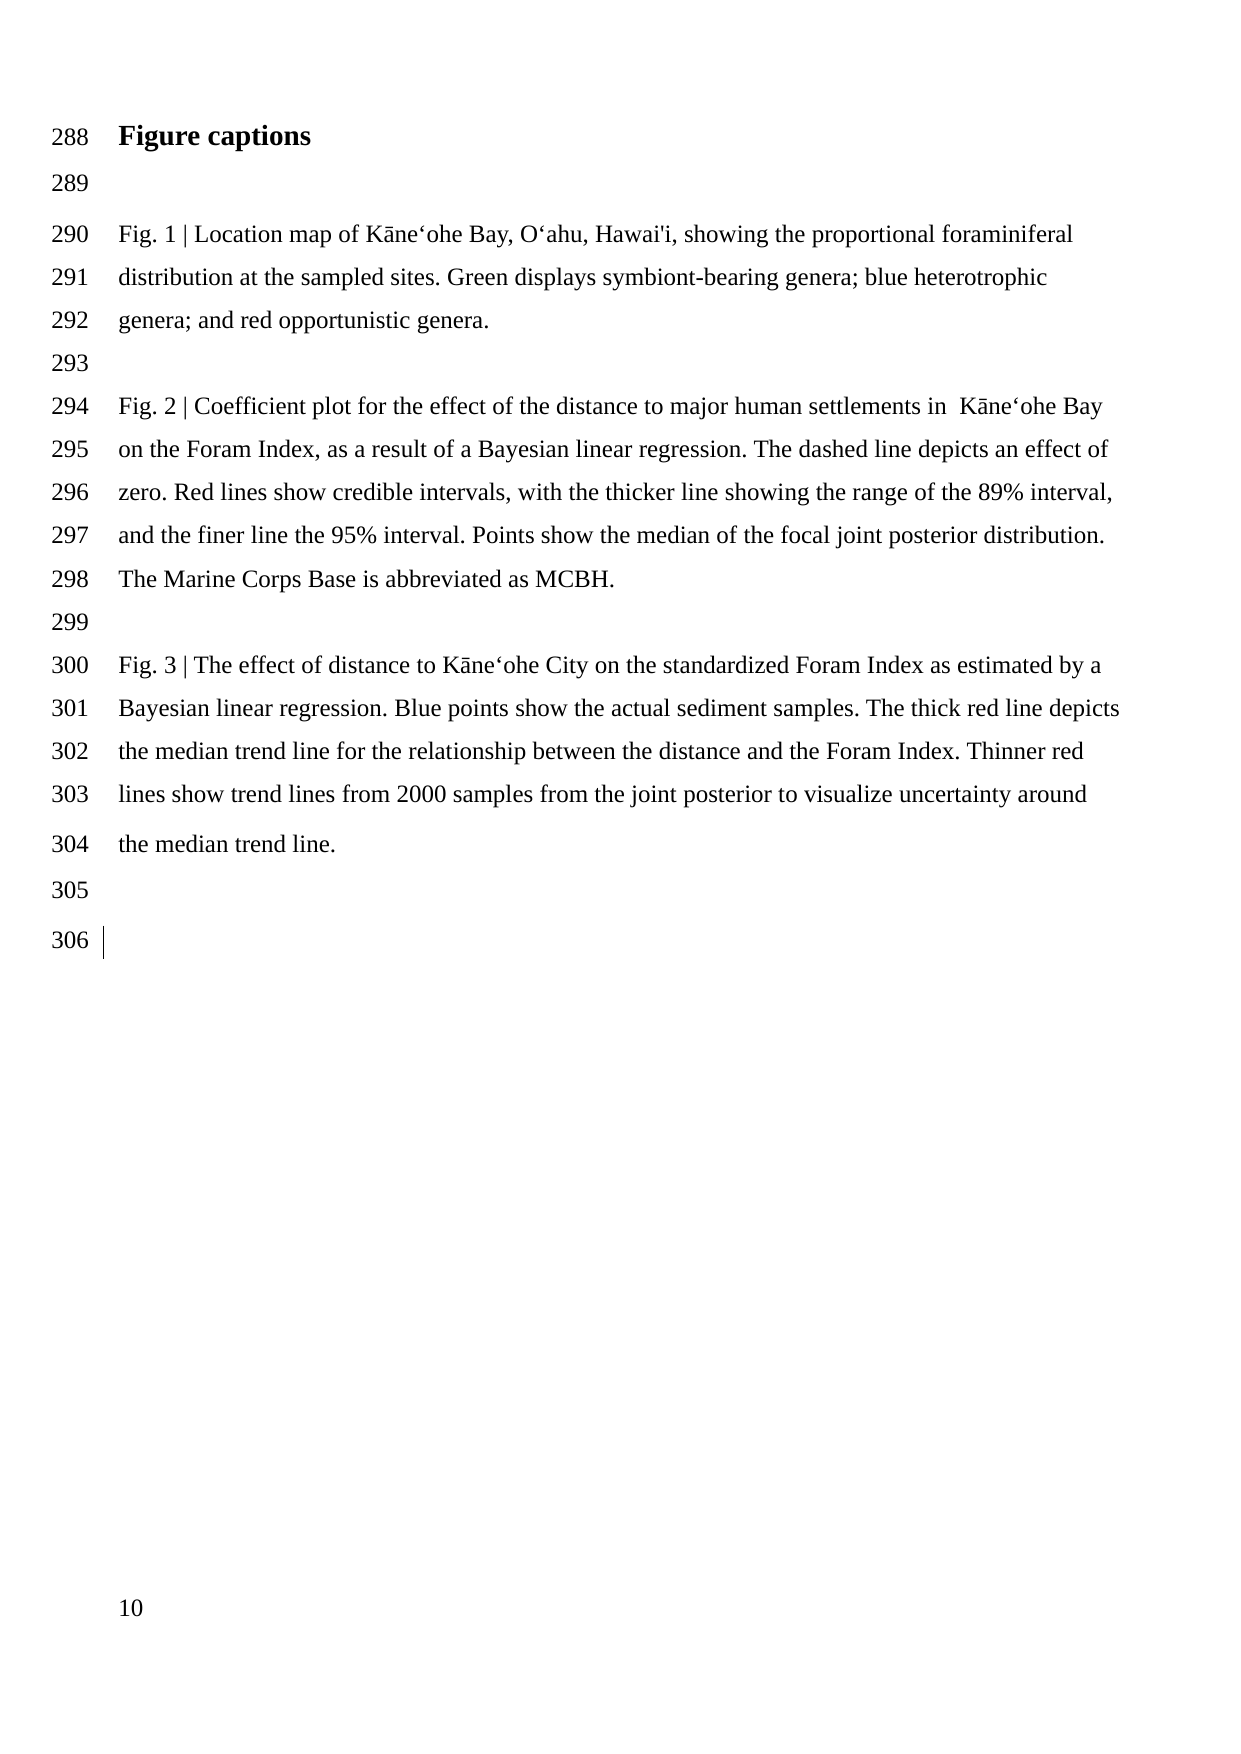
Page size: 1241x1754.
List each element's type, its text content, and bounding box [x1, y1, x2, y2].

text Figure captions [118, 118, 1122, 152]
text Fig. 2 | Coefficient plot for the effect of the distance to major human settlements in Kāneʻohe Bay on the Foram Index, as a result of a Bayesian linear regression. The dashed line depicts an effect of zero. Red lines show credible intervals, with the thicker line showing the range of the 89% interval, and the finer line the 95% interval. Points show the median of the focal joint posterior distribution. The Marine Corps Base is abbreviated as MCBH. [118, 391, 1122, 592]
text Fig. 1 | Location map of Kāneʻohe Bay, Oʻahu, Hawai'i, showing the proportional foraminiferal distribution at the sampled sites. Green displays symbiont-bearing genera; blue heterotrophic genera; and red opportunistic genera. [118, 219, 1122, 334]
text Fig. 3 | The effect of distance to Kāneʻohe City on the standardized Foram Index as estimated by a Bayesian linear regression. Blue points show the actual sediment samples. The thick red line depicts the median trend line for the relationship between the distance and the Foram Index. Thinner red lines show trend lines from 2000 samples from the joint posterior to visualize uncertainty around the median trend line. [118, 650, 1122, 858]
